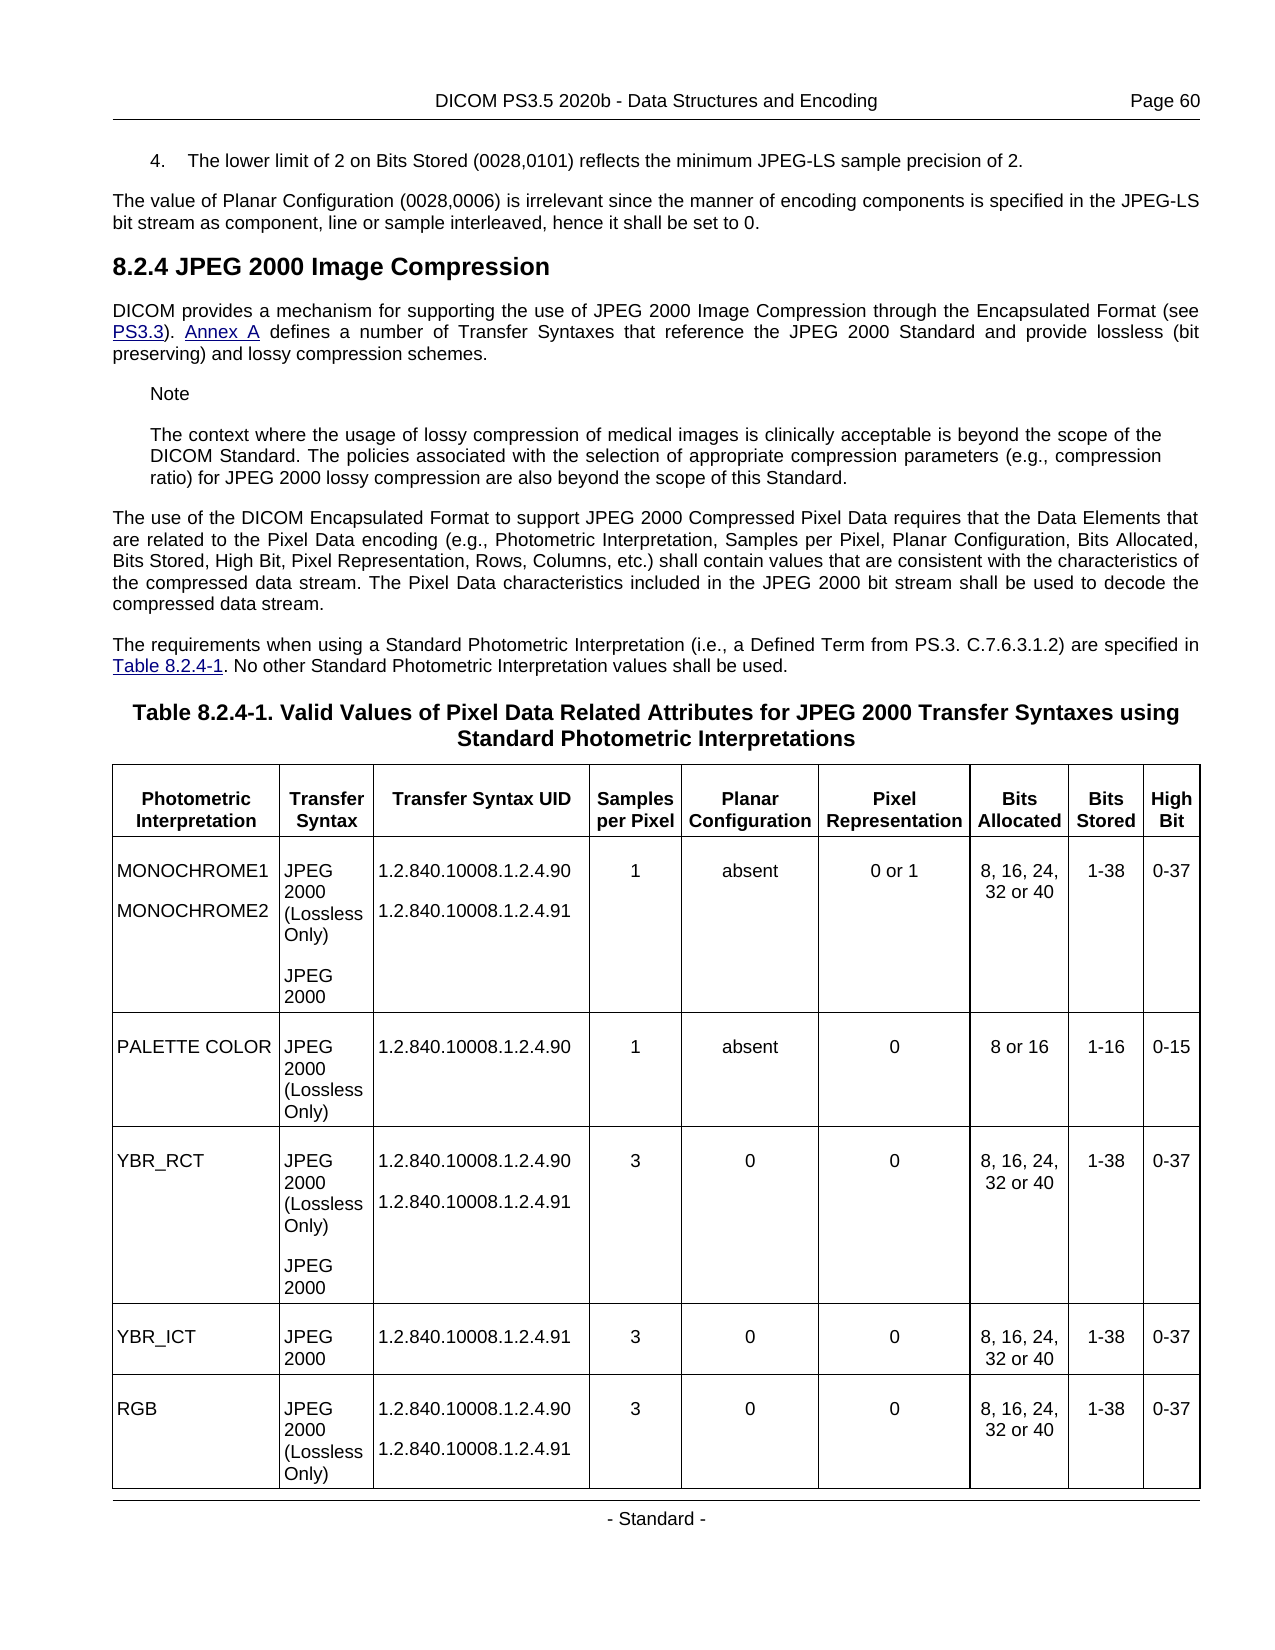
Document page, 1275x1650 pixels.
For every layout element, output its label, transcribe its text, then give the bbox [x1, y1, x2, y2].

table_cell 3 [590, 1127, 681, 1302]
table_cell 0-37 [1144, 1127, 1199, 1302]
table_header High Bit [1144, 765, 1199, 836]
text The requirements when using a Standard Photometric Interpretation (i.e., a Defined Term from PS.3. C.7.6.3.1.2) are specified in Table 8.2.4-1. No other Standard Photometric Interpretation values shall be used. [112, 633, 1200, 677]
table_cell 0 [682, 1375, 818, 1488]
table_cell absent [682, 1013, 818, 1126]
table_cell MONOCHROME1 MONOCHROME2 [113, 837, 279, 1012]
table_cell 8 or 16 [971, 1013, 1068, 1126]
table_cell 0-37 [1144, 1375, 1199, 1488]
table_cell 0 [819, 1013, 969, 1126]
table_cell 1.2.840.10008.1.2.​4.​90 1.2.840.10008.1.2.​4.​91 [374, 1127, 589, 1302]
table_cell 1.2.840.10008.1.2.​4.​90 1.2.840.10008.1.2.​4.​91 [374, 1375, 589, 1488]
table_cell 0 [682, 1127, 818, 1302]
table_cell 0 [819, 1127, 969, 1302]
table_cell 1-16 [1069, 1013, 1143, 1126]
table_cell PALETTE COLOR [113, 1013, 279, 1126]
table_cell 1-38 [1069, 1127, 1143, 1302]
table_cell 0-37 [1144, 1304, 1199, 1374]
table_cell 1 [590, 1013, 681, 1126]
table_cell absent [682, 837, 818, 1012]
table_cell 3 [590, 1304, 681, 1374]
table_header Transfer Syntax UID [374, 765, 589, 836]
table_cell JPEG 2000 (Lossless Only) [280, 1375, 373, 1488]
text The value of Planar Configuration (0028,0006) is irrelevant since the manner of encoding components is specified in the JPEG-LS bit stream as component, line or sample interleaved, hence it shall be set to 0. [112, 190, 1200, 233]
table_cell 0 [819, 1375, 969, 1488]
text DICOM provides a mechanism for supporting the use of JPEG 2000 Image Compression through the Encapsulated Format (see PS3.3). Annex A defines a number of Transfer Syntaxes that reference the JPEG 2000 Standard and provide lossless (bit preserving) and lossy compression schemes. [112, 300, 1200, 364]
table_cell 0 or 1 [819, 837, 969, 1012]
table_cell 0 [682, 1304, 818, 1374]
table_cell 8, 16, 24, 32 or 40 [971, 1304, 1068, 1374]
table_header Planar Configuration [682, 765, 818, 836]
table_header Samples per Pixel [590, 765, 681, 836]
text Table 8.2.4-1. Valid Values of Pixel Data Related Attributes for JPEG 2000 Transfer Syntaxes using Standard Photometric Interpretations [112, 699, 1200, 751]
table_header Bits Stored [1069, 765, 1143, 836]
text The use of the DICOM Encapsulated Format to support JPEG 2000 Compressed Pixel Data requires that the Data Elements that are related to the Pixel Data encoding (e.g., Photometric Interpretation, Samples per Pixel, Planar Configuration, Bits Allocated, Bits Stored, High Bit, Pixel Representation, Rows, Columns, etc.) shall contain values that are consistent with the characteristics of the compressed data stream. The Pixel Data characteristics included in the JPEG 2000 bit stream shall be used to decode the compressed data stream. [112, 507, 1200, 615]
text The context where the usage of lossy compression of medical images is clinically acceptable is beyond the scope of the DICOM Standard. The policies associated with the selection of appropriate compression parameters (e.g., compression ratio) for JPEG 2000 lossy compression are also beyond the scope of this Standard. [150, 423, 1162, 488]
table_cell YBR_ICT [113, 1304, 279, 1374]
table_cell JPEG 2000 (Lossless Only) JPEG 2000 [280, 1127, 373, 1302]
table_cell 8, 16, 24, 32 or 40 [971, 1127, 1068, 1302]
table_header Pixel Representation [819, 765, 969, 836]
table_header Photometric Interpretation [113, 765, 279, 836]
table_cell JPEG 2000 (Lossless Only) JPEG 2000 [280, 837, 373, 1012]
table_cell 0-15 [1144, 1013, 1199, 1126]
table_cell 8, 16, 24, 32 or 40 [971, 1375, 1068, 1488]
text 8.2.4 JPEG 2000 Image Compression [112, 252, 1200, 281]
table_cell 1-38 [1069, 1304, 1143, 1374]
table_cell 0-37 [1144, 837, 1199, 1012]
table_cell 3 [590, 1375, 681, 1488]
table_cell YBR_RCT [113, 1127, 279, 1302]
table_cell 1 [590, 837, 681, 1012]
table_cell 8, 16, 24, 32 or 40 [971, 837, 1068, 1012]
table_cell JPEG 2000 [280, 1304, 373, 1374]
table_cell 1-38 [1069, 837, 1143, 1012]
table_header Transfer Syntax [280, 765, 373, 836]
table_cell 1.2.840.10008.1.2.​4.​90 [374, 1013, 589, 1126]
table_cell 0 [819, 1304, 969, 1374]
text 4. The lower limit of 2 on Bits Stored (0028,0101) reflects the minimum JPEG-LS sample precision of 2. [150, 150, 1162, 172]
table_header Bits Allocated [971, 765, 1068, 836]
table_cell RGB [113, 1375, 279, 1488]
table_cell 1.2.840.10008.1.2.​4.​90 1.2.840.10008.1.2.​4.​91 [374, 837, 589, 1012]
table_cell 1.2.840.10008.1.2.4.91 [374, 1304, 589, 1374]
text Note [150, 383, 1162, 405]
table_cell JPEG 2000 (Lossless Only) [280, 1013, 373, 1126]
table_cell 1-38 [1069, 1375, 1143, 1488]
